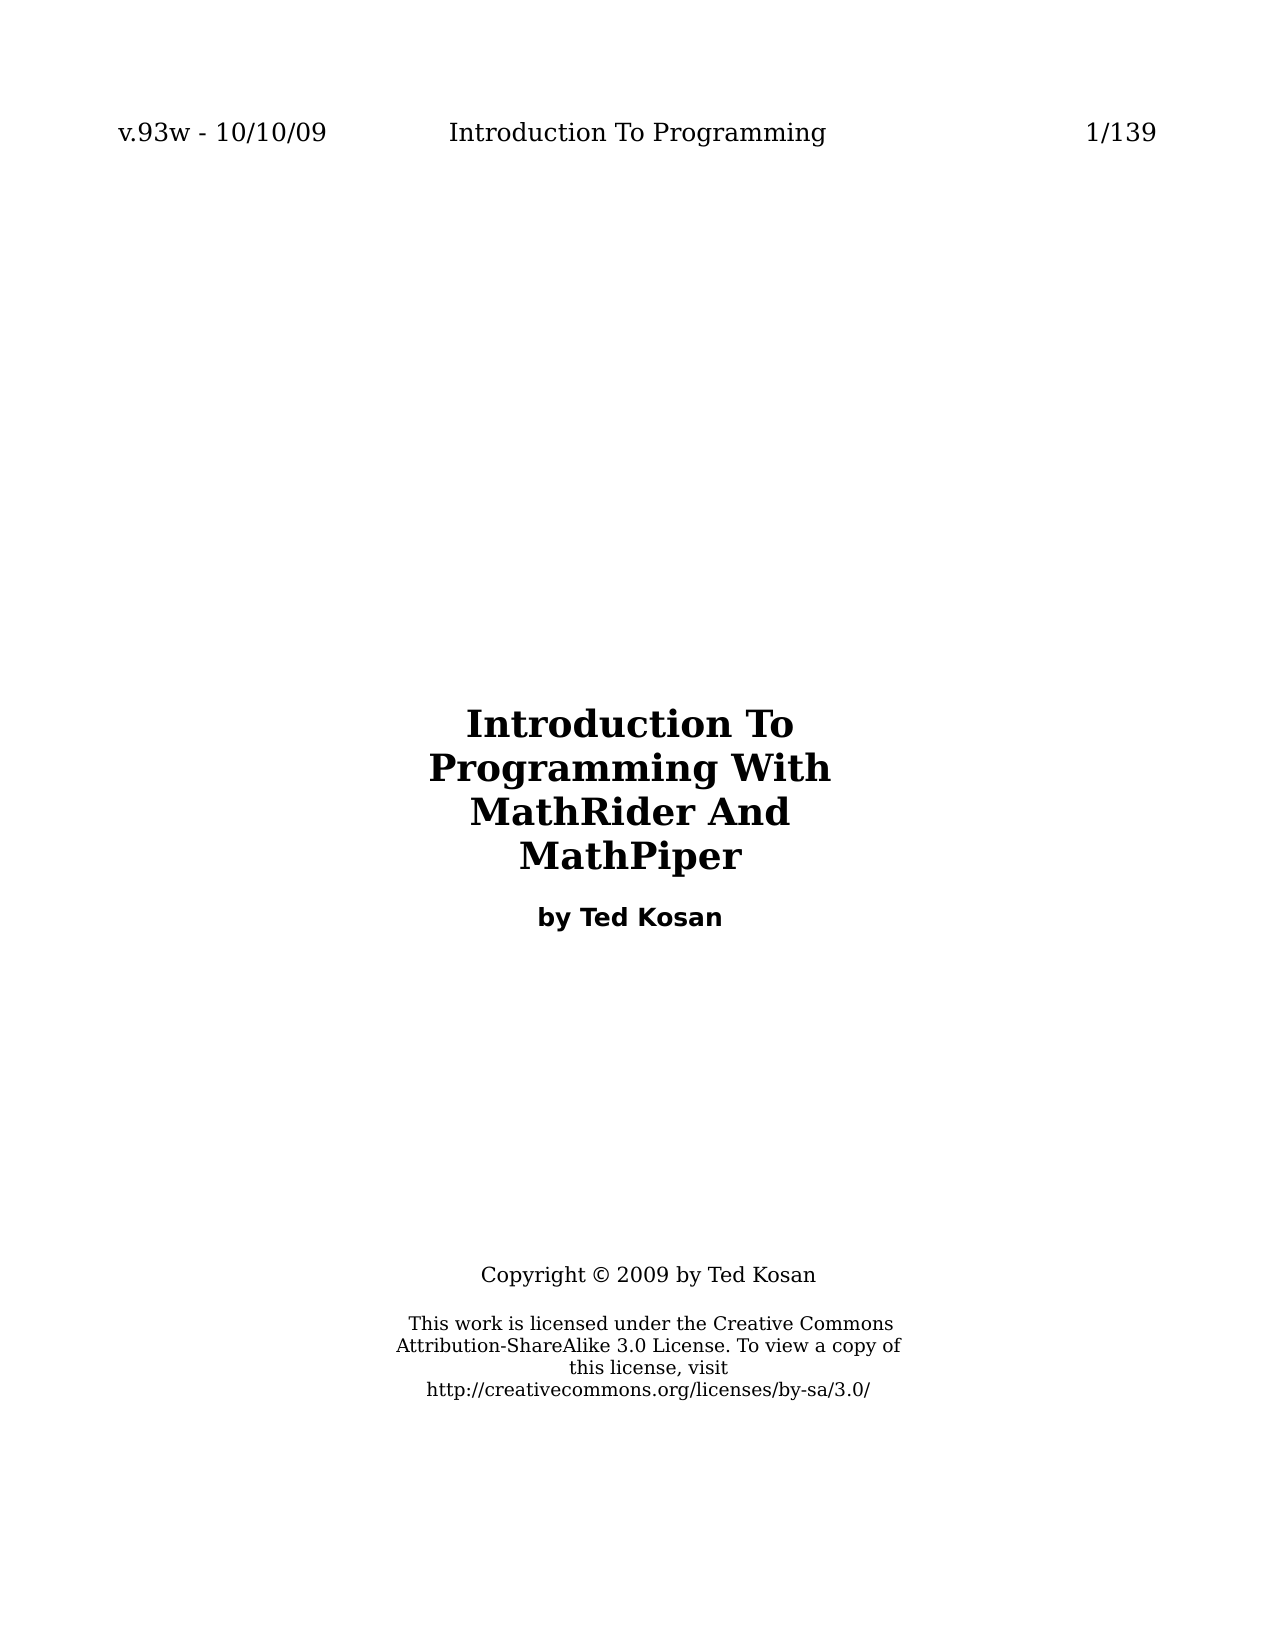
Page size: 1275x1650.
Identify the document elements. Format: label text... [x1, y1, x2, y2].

text This work is licensed under the Creative Commons Attribution-ShareAlike 3.0 License. To view a copy of this license, visit http://creativecommons.org/licenses/by-sa/3.0/ [382, 1313, 915, 1401]
text Introduction To Programming With MathRider And MathPiper [427, 702, 832, 878]
text by Ted Kosan [427, 903, 832, 933]
text Copyright © 2009 by Ted Kosan [382, 1260, 915, 1289]
